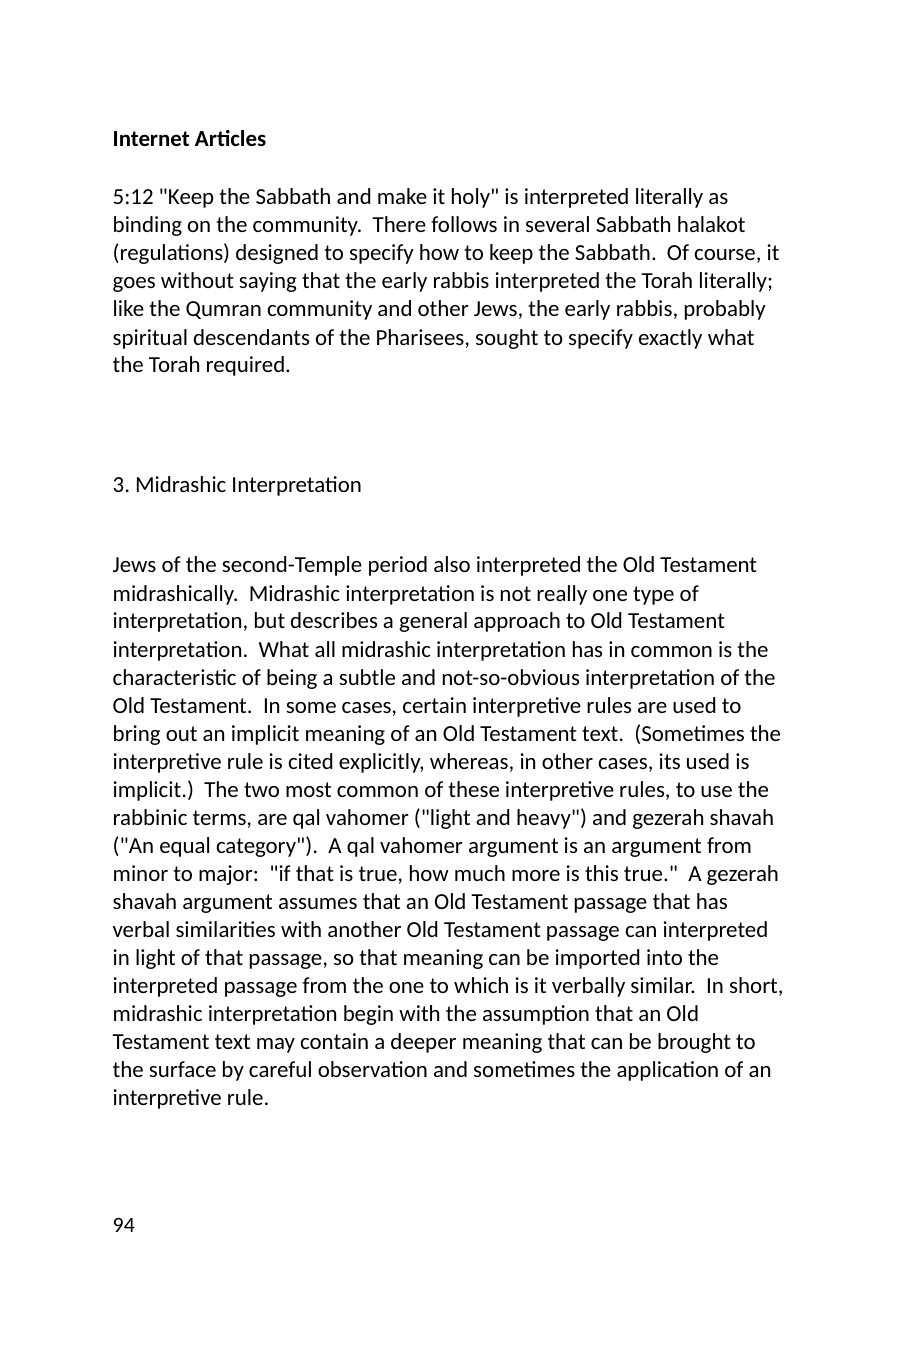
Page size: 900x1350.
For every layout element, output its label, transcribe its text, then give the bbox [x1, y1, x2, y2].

text 3. Midrashic Interpretation [112, 471, 787, 499]
text Jews of the second-Temple period also interpreted the Old Testament midrashically. Midrashic interpretation is not really one type of interpretation, but describes a general approach to Old Testament interpretation. What all midrashic interpretation has in common is the characteristic of being a subtle and not-so-obvious interpretation of the Old Testament. In some cases, certain interpretive rules are used to bring out an implicit meaning of an Old Testament text. (Sometimes the interpretive rule is cited explicitly, whereas, in other cases, its used is implicit.) The two most common of these interpretive rules, to use the rabbinic terms, are qal vahomer ("light and heavy") and gezerah shavah ("An equal category"). A qal vahomer argument is an argument from minor to major: "if that is true, how much more is this true." A gezerah shavah argument assumes that an Old Testament passage that has verbal similarities with another Old Testament passage can interpreted in light of that passage, so that meaning can be imported into the interpreted passage from the one to which is it verbally similar. In short, midrashic interpretation begin with the assumption that an Old Testament text may contain a deeper meaning that can be brought to the surface by careful observation and sometimes the application of an interpretive rule. [112, 551, 787, 1111]
text 5:12 "Keep the Sabbath and make it holy" is interpreted literally as binding on the community. There follows in several Sabbath halakot (regulations) designed to specify how to keep the Sabbath. Of course, it goes without saying that the early rabbis interpreted the Torah literally; like the Qumran community and other Jews, the early rabbis, probably spiritual descendants of the Pharisees, sought to specify exactly what the Torah required. [112, 182, 787, 379]
